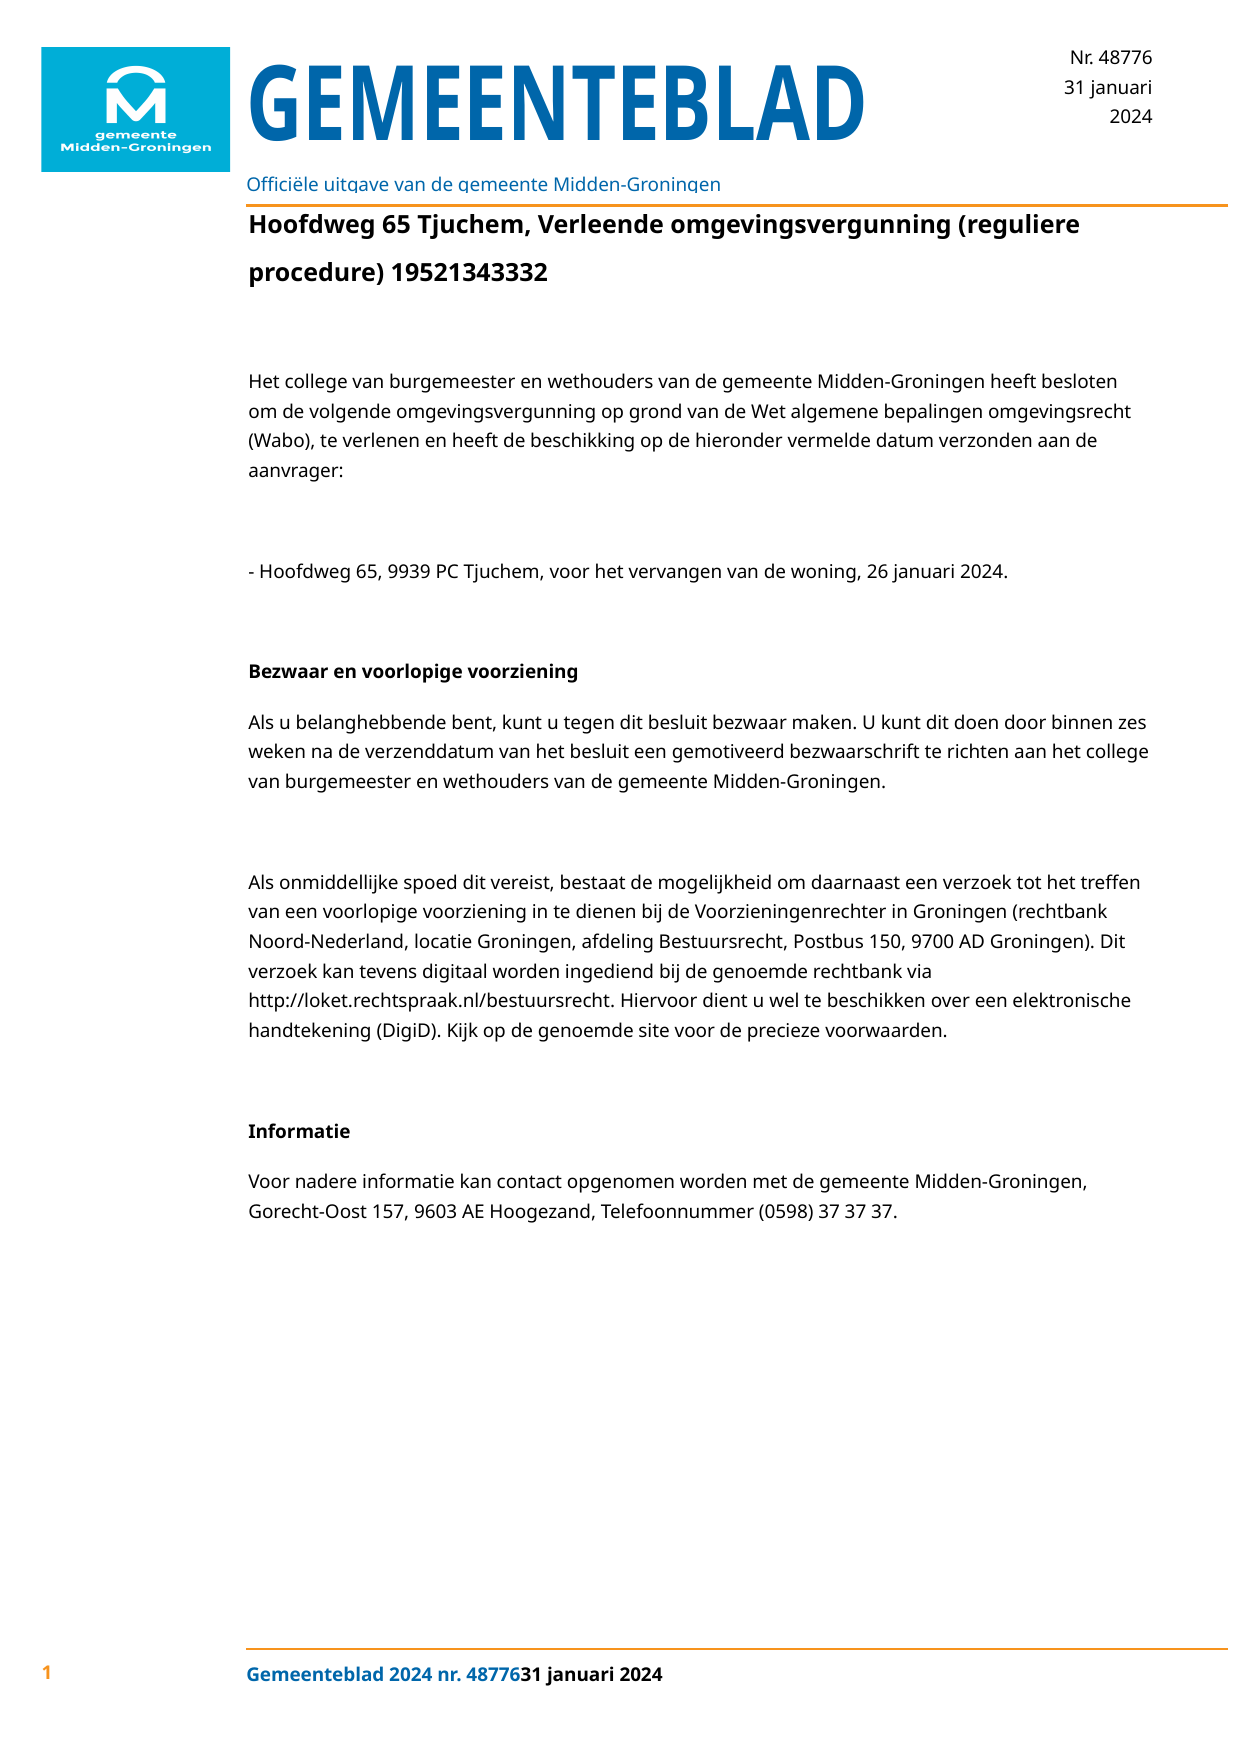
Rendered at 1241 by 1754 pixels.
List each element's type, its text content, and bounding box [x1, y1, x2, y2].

picture [108, 66, 164, 82]
text Als u belanghebbende bent, kunt u tegen dit besluit bezwaar maken. U kunt dit doen door binnen zes weken na de verzenddatum van het besluit een gemotiveerd bezwaarschrift te richten aan het college van burgemeester en wethouders van de gemeente Midden-Groningen. [248, 709, 1152, 794]
text Bezwaar en voorlopige voorziening [248, 659, 1152, 684]
text Het college van burgemeester en wethouders van de gemeente Midden-Groningen heeft besloten om de volgende omgevingsvergunning op grond van de Wet algemene bepalingen omgevingsrecht (Wabo), te verlenen en heeft de beschikking op de hieronder vermelde datum verzonden aan de aanvrager: [248, 368, 1152, 483]
text Informatie [248, 1118, 1152, 1144]
text Voor nadere informatie kan contact opgenomen worden met de gemeente Midden-Groningen, Gorecht-Oost 157, 9603 AE Hoogezand, Telefoonnummer (0598) 37 37 37. [248, 1168, 1152, 1224]
picture [184, 146, 190, 153]
text Hoofdweg 65 Tjuchem, Verleende omgevingsvergunning (reguliere procedure) 19521343332 [248, 207, 1152, 288]
picture [107, 89, 165, 122]
text Als onmiddellijke spoed dit vereist, bestaat de mogelijkheid om daarnaast een verzoek tot het treffen van een voorlopige voorziening in te dienen bij de Voorzieningenrechter in Groningen (rechtbank Noord-Nederland, locatie Groningen, afdeling Bestuursrecht, Postbus 150, 9700 AD Groningen). Dit verzoek kan tevens digitaal worden ingediend bij de genoemde rechtbank via http://loket.rechtspraak.nl/bestuursrecht. Hiervoor dient u wel te beschikken over een elektronische handtekening (DigiD). Kijk op de genoemde site voor de precieze voorwaarden. [248, 869, 1152, 1043]
text - Hoofdweg 65, 9939 PC Tjuchem, voor het vervangen van de woning, 26 januari 2024. [248, 558, 1152, 584]
